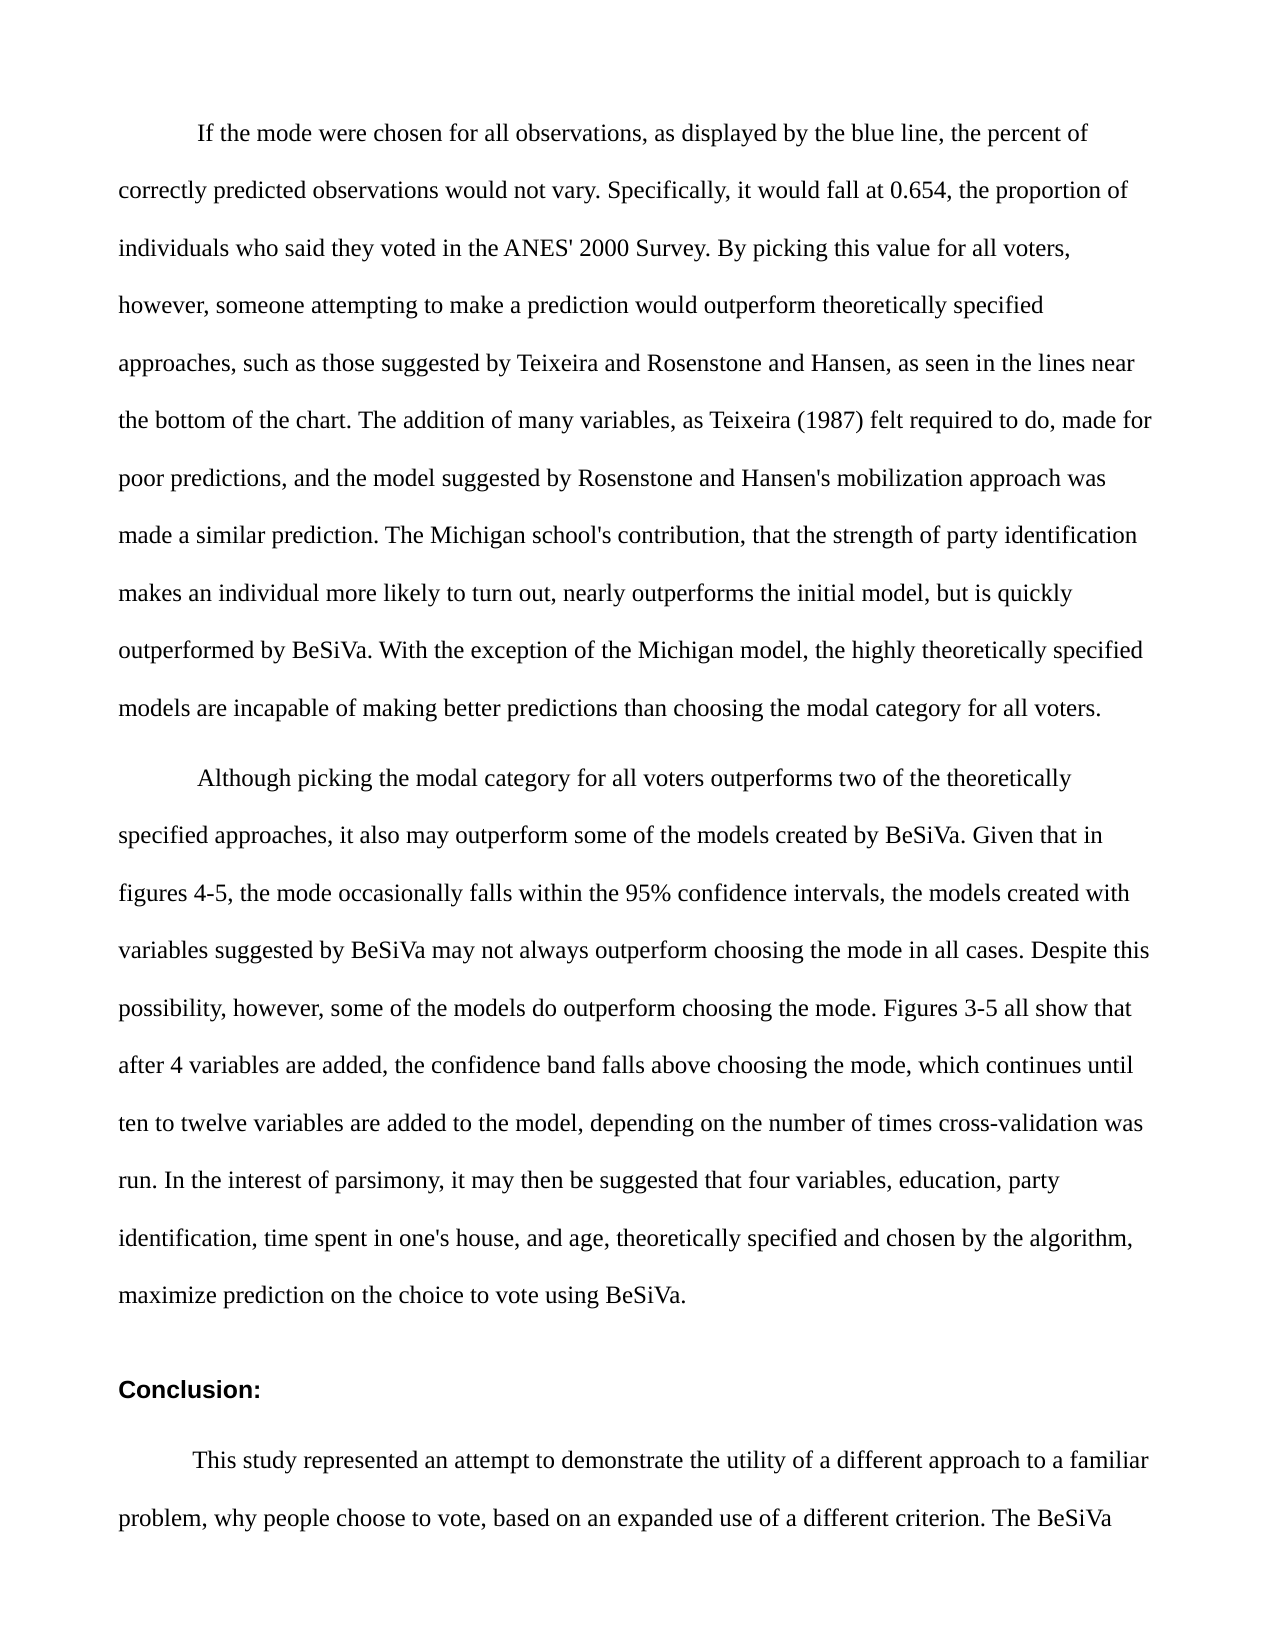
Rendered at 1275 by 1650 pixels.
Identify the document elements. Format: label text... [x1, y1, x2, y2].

text If the mode were chosen for all observations, as displayed by the blue line, the percent of correctly predicted observations would not vary. Specifically, it would fall at 0.654, the proportion of individuals who said they voted in the ANES' 2000 Survey. By picking this value for all voters, however, someone attempting to make a prediction would outperform theoretically specified approaches, such as those suggested by Teixeira and Rosenstone and Hansen, as seen in the lines near the bottom of the chart. The addition of many variables, as Teixeira (1987) felt required to do, made for poor predictions, and the model suggested by Rosenstone and Hansen's mobilization approach was made a similar prediction. The Michigan school's contribution, that the strength of party identification makes an individual more likely to turn out, nearly outperforms the initial model, but is quickly outperformed by BeSiVa. With the exception of the Michigan model, the highly theoretically specified models are incapable of making better predictions than choosing the modal category for all voters. [118, 118, 1157, 722]
subtitle Conclusion: [118, 1376, 1157, 1404]
text Although picking the modal category for all voters outperforms two of the theoretically specified approaches, it also may outperform some of the models created by BeSiVa. Given that in figures 4-5, the mode occasionally falls within the 95% confidence intervals, the models created with variables suggested by BeSiVa may not always outperform choosing the mode in all cases. Despite this possibility, however, some of the models do outperform choosing the mode. Figures 3-5 all show that after 4 variables are added, the confidence band falls above choosing the mode, which continues until ten to twelve variables are added to the model, depending on the number of times cross-validation was run. In the interest of parsimony, it may then be suggested that four variables, education, party identification, time spent in one's house, and age, theoretically specified and chosen by the algorithm, maximize prediction on the choice to vote using BeSiVa. [118, 763, 1157, 1309]
text This study represented an attempt to demonstrate the utility of a different approach to a familiar problem, why people choose to vote, based on an expanded use of a different criterion. The BeSiVa [118, 1445, 1157, 1531]
